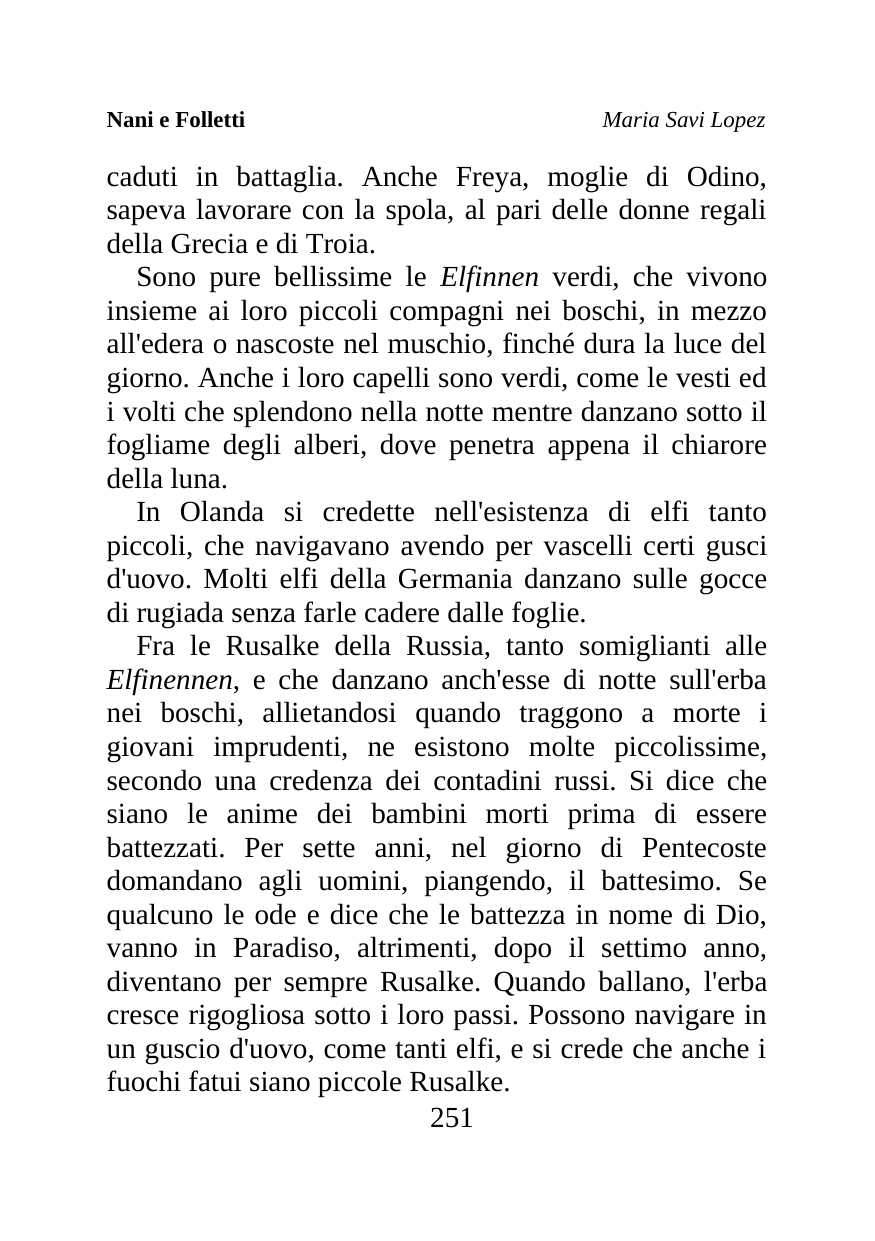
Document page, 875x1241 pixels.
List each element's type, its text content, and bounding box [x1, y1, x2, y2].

text Sono pure bellissime le Elfinnen verdi, che vivono insieme ai loro piccoli compagni nei boschi, in mezzo all'edera o nascoste nel muschio, finché dura la luce del giorno. Anche i loro capelli sono verdi, come le vesti ed i volti che splendono nella notte mentre danzano sotto il fogliame degli alberi, dove penetra appena il chiarore della luna. [106, 259, 768, 494]
text caduti in battaglia. Anche Freya, moglie di Odino, sapeva lavorare con la spola, al pari delle donne regali della Grecia e di Troia. [106, 159, 768, 259]
text In Olanda si credette nell'esistenza di elfi tanto piccoli, che navigavano avendo per vascelli certi gusci d'uovo. Molti elfi della Germania danzano sulle gocce di rugiada senza farle cadere dalle foglie. [106, 494, 768, 628]
text Fra le Rusalke della Russia, tanto somiglianti alle Elfinennen, e che danzano anch'esse di notte sull'erba nei boschi, allietandosi quando traggono a morte i giovani imprudenti, ne esistono molte piccolissime, secondo una credenza dei contadini russi. Si dice che siano le anime dei bambini morti prima di essere battezzati. Per sette anni, nel giorno di Pentecoste domandano agli uomini, piangendo, il battesimo. Se qualcuno le ode e dice che le battezza in nome di Dio, vanno in Paradiso, altrimenti, dopo il settimo anno, diventano per sempre Rusalke. Quando ballano, l'erba cresce rigogliosa sotto i loro passi. Possono navigare in un guscio d'uovo, come tanti elfi, e si crede che anche i fuochi fatui siano piccole Rusalke. [106, 628, 768, 1098]
